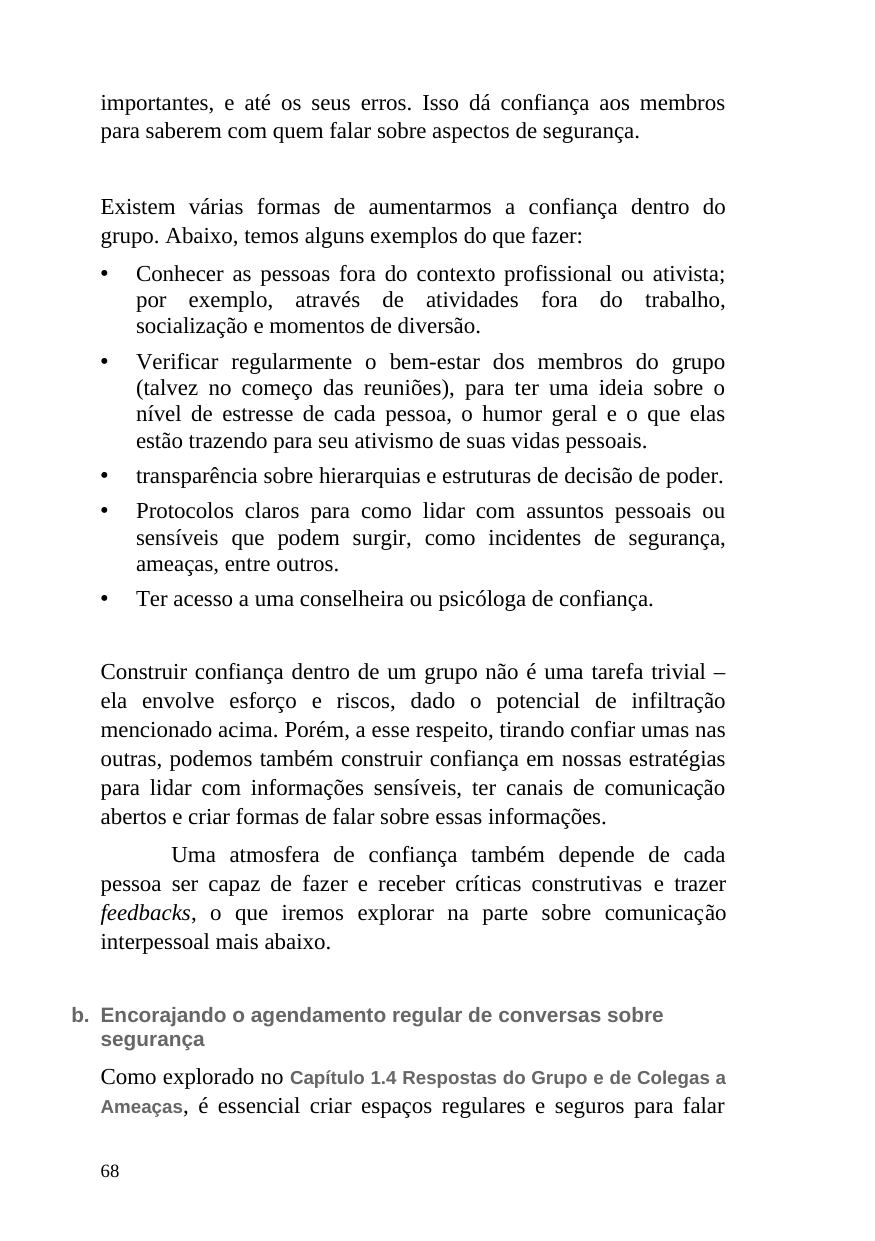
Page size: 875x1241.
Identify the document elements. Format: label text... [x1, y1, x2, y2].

list Ter acesso a uma conselheira ou psicóloga de confiança. [100, 585, 726, 612]
list transparência sobre hierarquias e estruturas de decisão de poder. [100, 462, 726, 488]
list Protocolos claros para como lidar com assuntos pessoais ou sensíveis que podem surgir, como incidentes de segurança, ameaças, entre outros. [100, 497, 726, 576]
list Verificar regularmente o bem-estar dos membros do grupo (talvez no começo das reuniões), para ter uma ideia sobre o nível de estresse de cada pessoa, o humor geral e o que elas estão trazendo para seu ativismo de suas vidas pessoais. [100, 348, 726, 453]
text Existem várias formas de aumentarmos a confiança dentro do grupo. Abaixo, temos alguns exemplos do que fazer: [100, 193, 726, 248]
text importantes, e até os seus erros. Isso dá confiança aos membros para saberem com quem falar sobre aspectos de segurança. [100, 88, 726, 144]
list Conhecer as pessoas fora do contexto profissional ou ativista; por exemplo, através de atividades fora do trabalho, socialização e momentos de diversão. [100, 260, 726, 339]
text b. Encorajando o agendamento regular de conversas sobre segurança [71, 1003, 726, 1051]
text Como explorado no Capítulo 1.4 Respostas do Grupo e de Colegas a Ameaças, é essencial criar espaços regulares e seguros para falar [100, 1063, 726, 1118]
text Uma atmosfera de confiança também depende de cada pessoa ser capaz de fazer e receber críticas construtivas e trazer feedbacks, o que iremos explorar na parte sobre comunicação interpessoal mais abaixo. [100, 841, 726, 954]
text Construir confiança dentro de um grupo não é uma tarefa trivial – ela envolve esforço e riscos, dado o potencial de infiltração mencionado acima. Porém, a esse respeito, tirando confiar umas nas outras, podemos também construir confiança em nossas estratégias para lidar com informações sensíveis, ter canais de comunicação abertos e criar formas de falar sobre essas informações. [100, 658, 726, 829]
